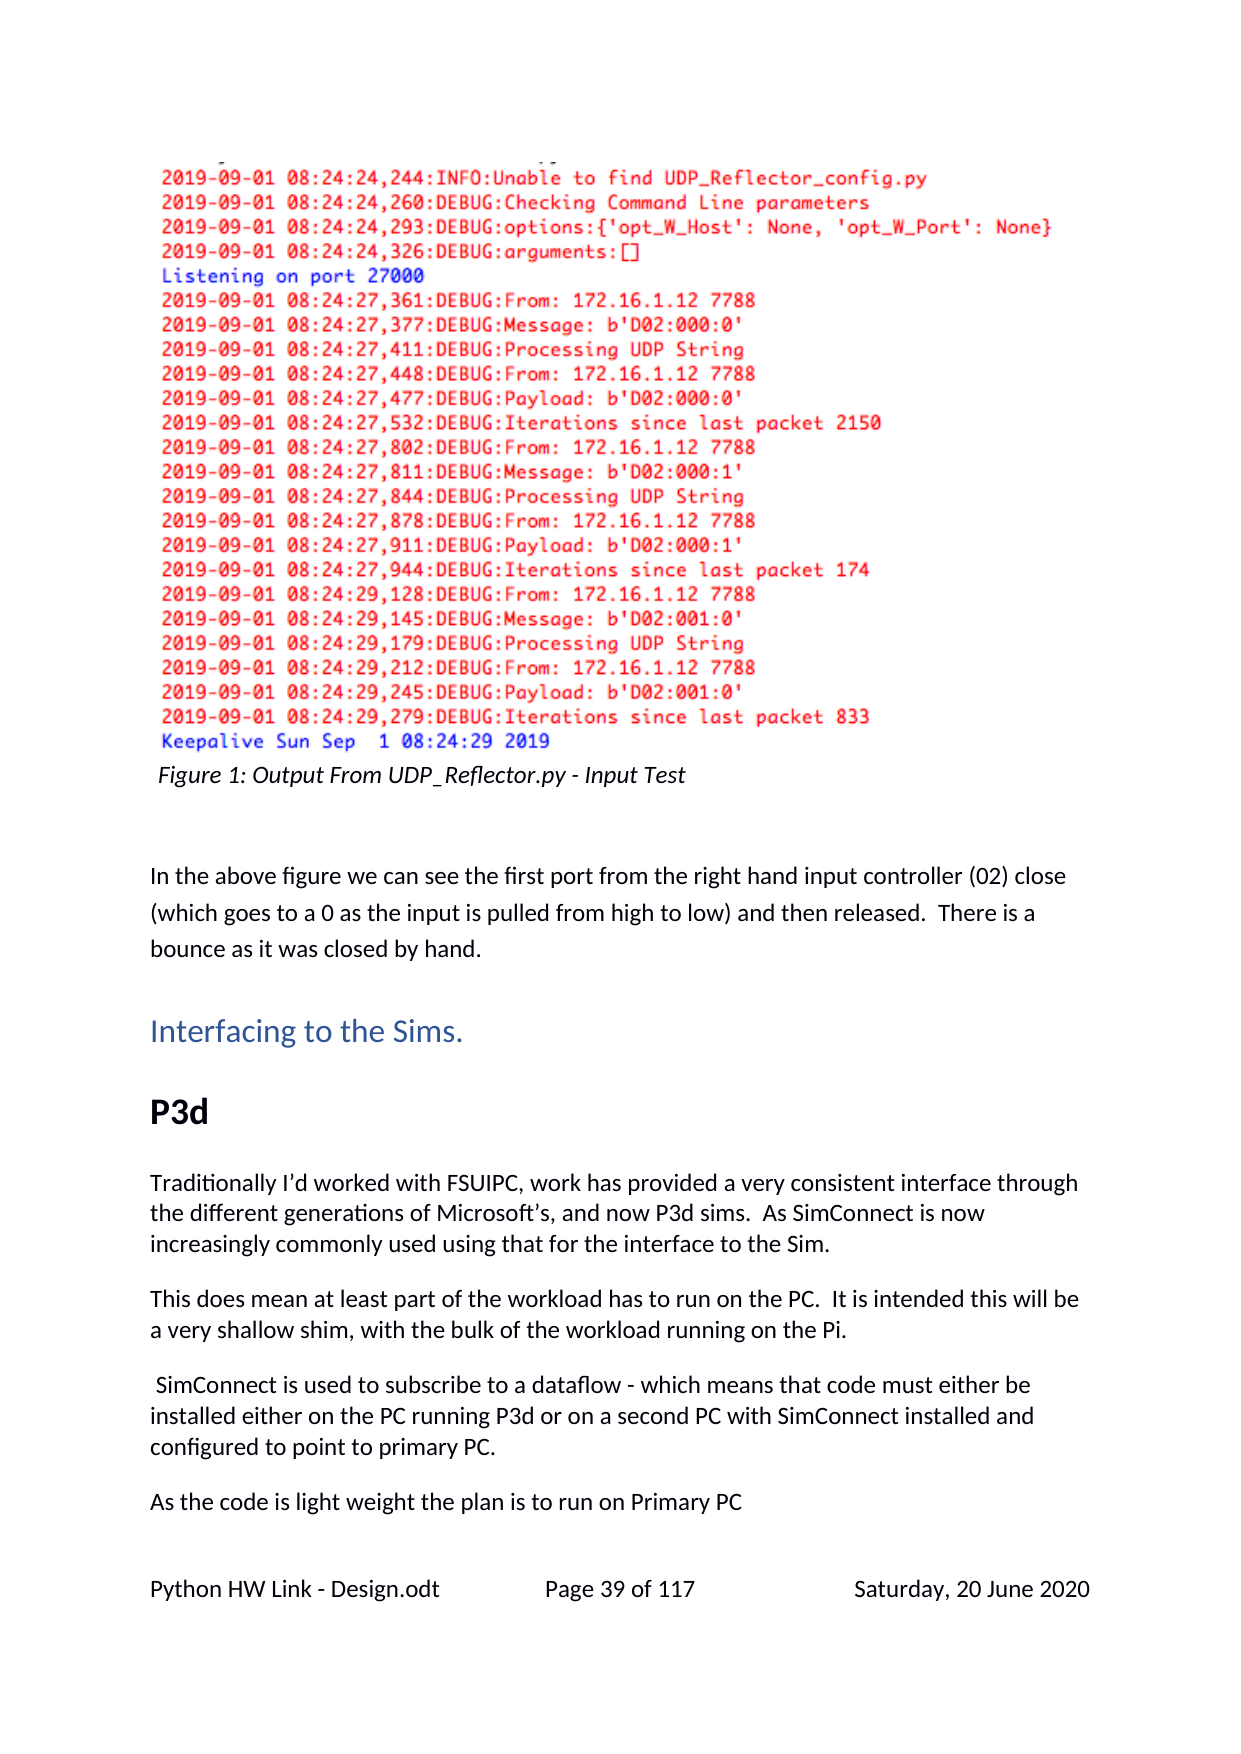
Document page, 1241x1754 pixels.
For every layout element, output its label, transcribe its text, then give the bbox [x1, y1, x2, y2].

text As the code is light weight the plan is to run on Primary PC [150, 1486, 1090, 1517]
subtitle P3d [150, 1088, 1090, 1134]
text Traditionally I’d worked with FSUIPC, work has provided a very consistent interface through the different generations of Microsoft’s, and now P3d sims. As SimConnect is now increasingly commonly used using that for the interface to the Sim. [150, 1167, 1090, 1259]
text In the above figure we can see the first port from the right hand input controller (02) close (which goes to a 0 as the input is pulled from high to low) and then released. There is a bounce as it was closed by hand. [150, 860, 1090, 964]
text SimConnect is used to subscribe to a dataflow - which means that code must either be installed either on the PC running P3d or on a second PC with SimConnect installed and configured to point to primary PC. [150, 1370, 1090, 1461]
text Figure 1: Output From UDP_Reflector.py - Input Test [158, 753, 1082, 789]
picture [157, 162, 1083, 753]
text This does mean at least part of the workload has to run on the PC. It is intended this will be a very shallow shim, with the bulk of the workload running on the Pi. [150, 1284, 1090, 1345]
subtitle Interfacing to the Sims. [150, 1010, 1090, 1050]
